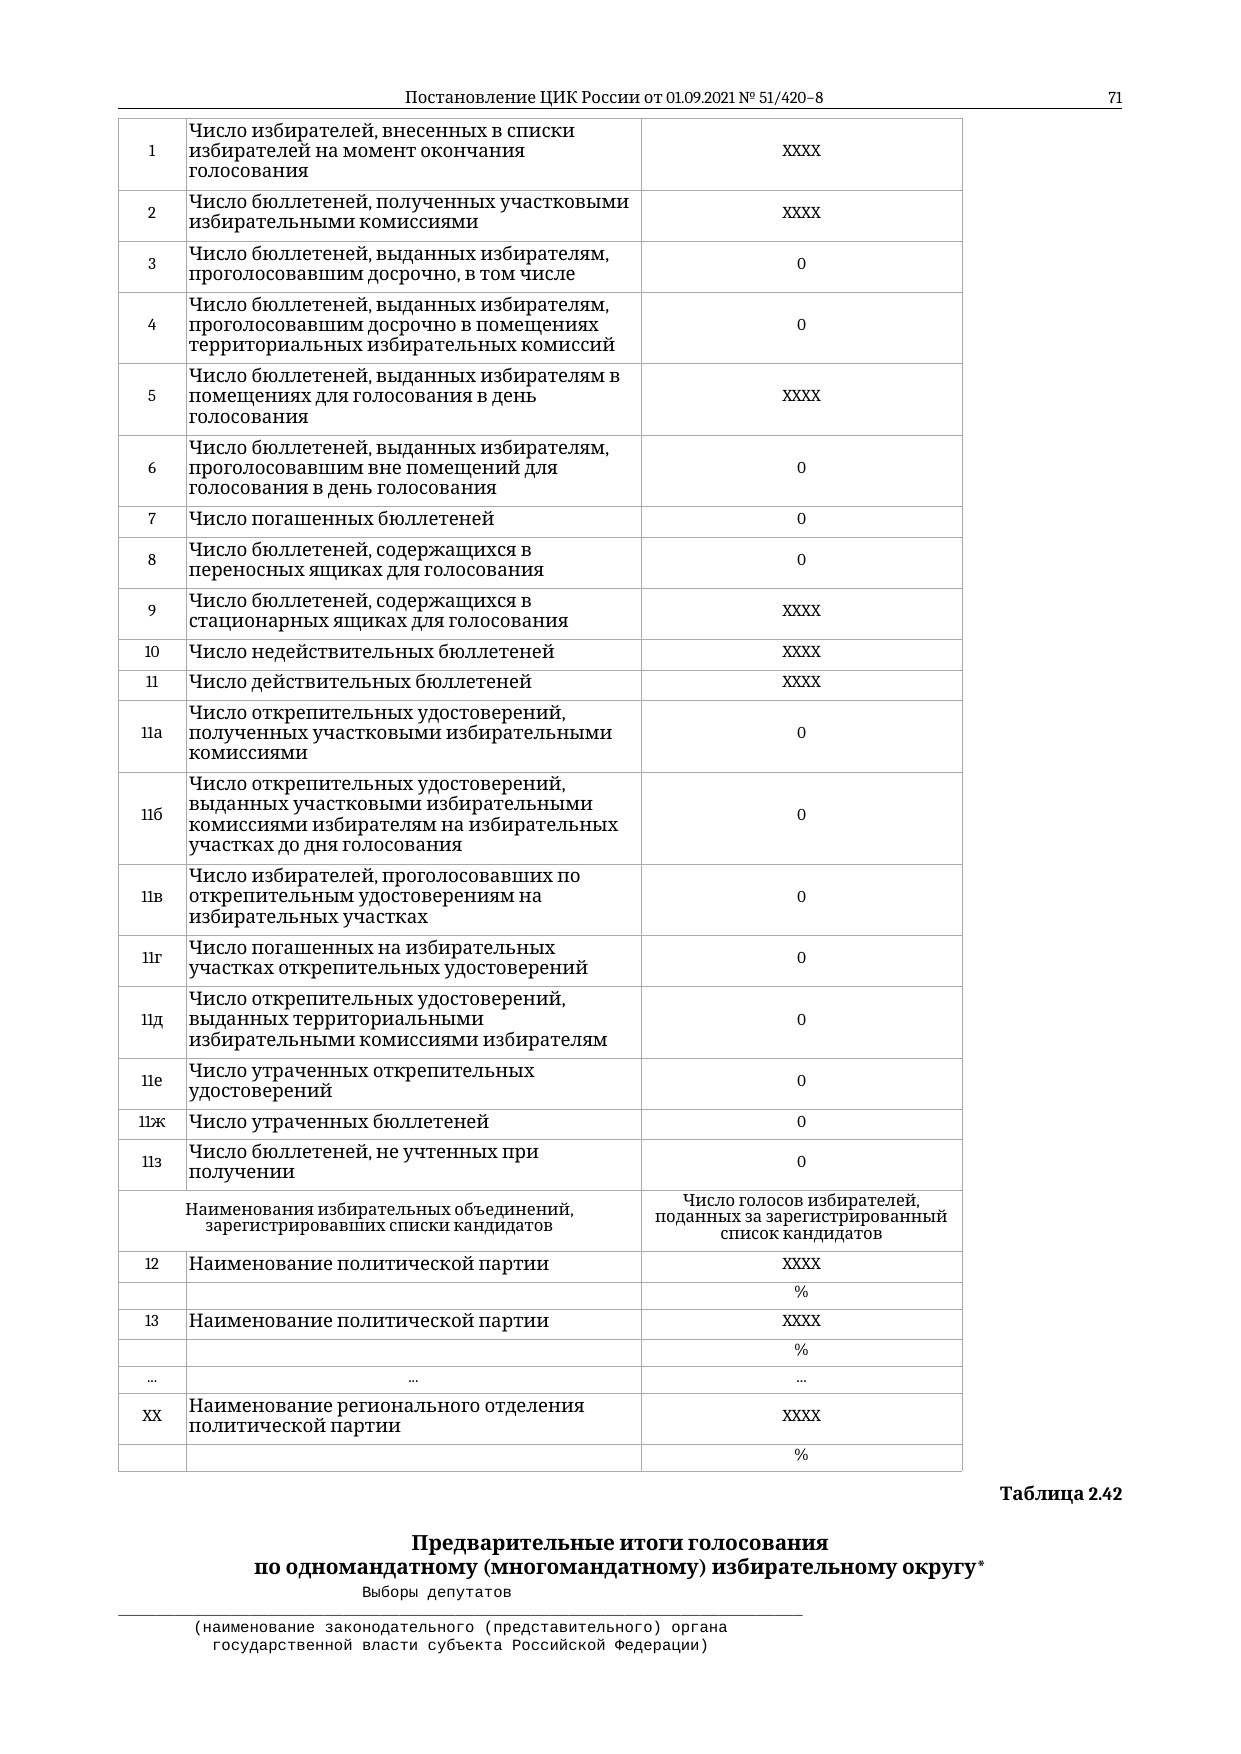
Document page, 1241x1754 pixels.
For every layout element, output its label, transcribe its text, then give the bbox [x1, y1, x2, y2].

text Таблица 2.42 [118, 1483, 1122, 1505]
table_cell Наименование политической партии [187, 1252, 641, 1282]
table_cell 3 [119, 242, 186, 292]
table_cell XXXX [642, 1310, 962, 1339]
table_cell 4 [119, 293, 186, 363]
table_cell Наименование регионального отделения политической партии [187, 1394, 641, 1444]
table_cell % [642, 1340, 962, 1366]
table_cell Число утраченных открепительных удостоверений [187, 1059, 641, 1109]
table_cell 11е [119, 1059, 186, 1109]
table_cell Число избирателей, проголосовавших по открепительным удостоверениям на избирательных участках [187, 865, 641, 935]
table_cell 7 [119, 507, 186, 537]
text _________________________________________________________________________ [118, 1602, 1122, 1619]
table_cell Число бюллетеней, выданных избирателям, проголосовавшим досрочно в помещениях территориальных избирательных комиссий [187, 293, 641, 363]
table_cell ... [642, 1367, 962, 1393]
table_cell 11б [119, 773, 186, 864]
table_cell 13 [119, 1310, 186, 1339]
text Предварительные итоги голосования по одномандатному (многомандатному) избирательному округу* [118, 1532, 1122, 1580]
table_cell XXXX [642, 671, 962, 700]
table_cell [187, 1340, 641, 1366]
table_cell [187, 1445, 641, 1471]
table_cell Число погашенных на избирательных участках открепительных удостоверений [187, 936, 641, 986]
table_cell Наименования избирательных объединений, зарегистрировавших списки кандидатов [119, 1191, 641, 1251]
table_cell % [642, 1283, 962, 1308]
table_cell Число бюллетеней, выданных избирателям, проголосовавшим вне помещений для голосования в день голосования [187, 436, 641, 506]
text государственной власти субъекта Российской Федерации) [118, 1637, 1122, 1655]
table_cell [119, 1445, 186, 1471]
table_cell 11а [119, 701, 186, 772]
table_cell Число бюллетеней, не учтенных при получении [187, 1140, 641, 1190]
table_cell Число избирателей, внесенных в списки избирателей на момент окончания голосования [187, 119, 641, 189]
table_cell Число бюллетеней, выданных избирателям в помещениях для голосования в день голосования [187, 364, 641, 435]
table_cell 0 [642, 242, 962, 292]
table_cell Число бюллетеней, полученных участковыми избирательными комиссиями [187, 191, 641, 241]
table_cell 0 [642, 701, 962, 772]
table_cell XXXX [642, 1252, 962, 1282]
table_cell Наименование политической партии [187, 1310, 641, 1339]
table_cell 0 [642, 1110, 962, 1139]
text Выборы депутатов [118, 1584, 1122, 1602]
table_cell 0 [642, 987, 962, 1058]
table_cell 8 [119, 538, 186, 588]
table_cell 11г [119, 936, 186, 986]
table_cell [187, 1283, 641, 1308]
table_cell 0 [642, 1140, 962, 1190]
table_cell Число открепительных удостоверений, выданных участковыми избирательными комиссиями избирателям на избирательных участках до дня голосования [187, 773, 641, 864]
table_cell 0 [642, 936, 962, 986]
table_cell ... [119, 1367, 186, 1393]
table_cell 11з [119, 1140, 186, 1190]
table_cell XXXX [642, 640, 962, 669]
table_cell 0 [642, 293, 962, 363]
table_cell 0 [642, 773, 962, 864]
table_cell 1 [119, 119, 186, 189]
table_cell Число бюллетеней, содержащихся в стационарных ящиках для голосования [187, 589, 641, 639]
table_cell XXXX [642, 119, 962, 189]
table_cell 11д [119, 987, 186, 1058]
table_cell XXXX [642, 364, 962, 435]
table_cell XXXX [642, 589, 962, 639]
table_cell Число действительных бюллетеней [187, 671, 641, 700]
table_cell Число погашенных бюллетеней [187, 507, 641, 537]
table_cell 0 [642, 538, 962, 588]
table_cell 11 [119, 671, 186, 700]
table_cell XXXX [642, 191, 962, 241]
table_cell 6 [119, 436, 186, 506]
table_cell Число бюллетеней, выданных избирателям, проголосовавшим досрочно, в том числе [187, 242, 641, 292]
table_cell [119, 1340, 186, 1366]
table_cell ... [187, 1367, 641, 1393]
table_cell Число недействительных бюллетеней [187, 640, 641, 669]
table_cell XXXX [642, 1394, 962, 1444]
table_cell Число голосов избирателей, поданных за зарегистрированный список кандидатов [642, 1191, 962, 1251]
table_cell 11ж [119, 1110, 186, 1139]
table_cell XX [119, 1394, 186, 1444]
table_cell [119, 1283, 186, 1308]
table_cell 12 [119, 1252, 186, 1282]
table_cell % [642, 1445, 962, 1471]
table_cell 0 [642, 507, 962, 537]
table_cell 11в [119, 865, 186, 935]
table_cell 10 [119, 640, 186, 669]
table_cell Число открепительных удостоверений, полученных участковыми избирательными комиссиями [187, 701, 641, 772]
table_cell 0 [642, 1059, 962, 1109]
table_cell Число бюллетеней, содержащихся в переносных ящиках для голосования [187, 538, 641, 588]
table_cell Число утраченных бюллетеней [187, 1110, 641, 1139]
table_cell 5 [119, 364, 186, 435]
table_cell 0 [642, 865, 962, 935]
table_cell 9 [119, 589, 186, 639]
table_cell Число открепительных удостоверений, выданных территориальными избирательными комиссиями избирателям [187, 987, 641, 1058]
text (наименование законодательного (представительного) органа [118, 1619, 1122, 1637]
table_cell 2 [119, 191, 186, 241]
table_cell 0 [642, 436, 962, 506]
